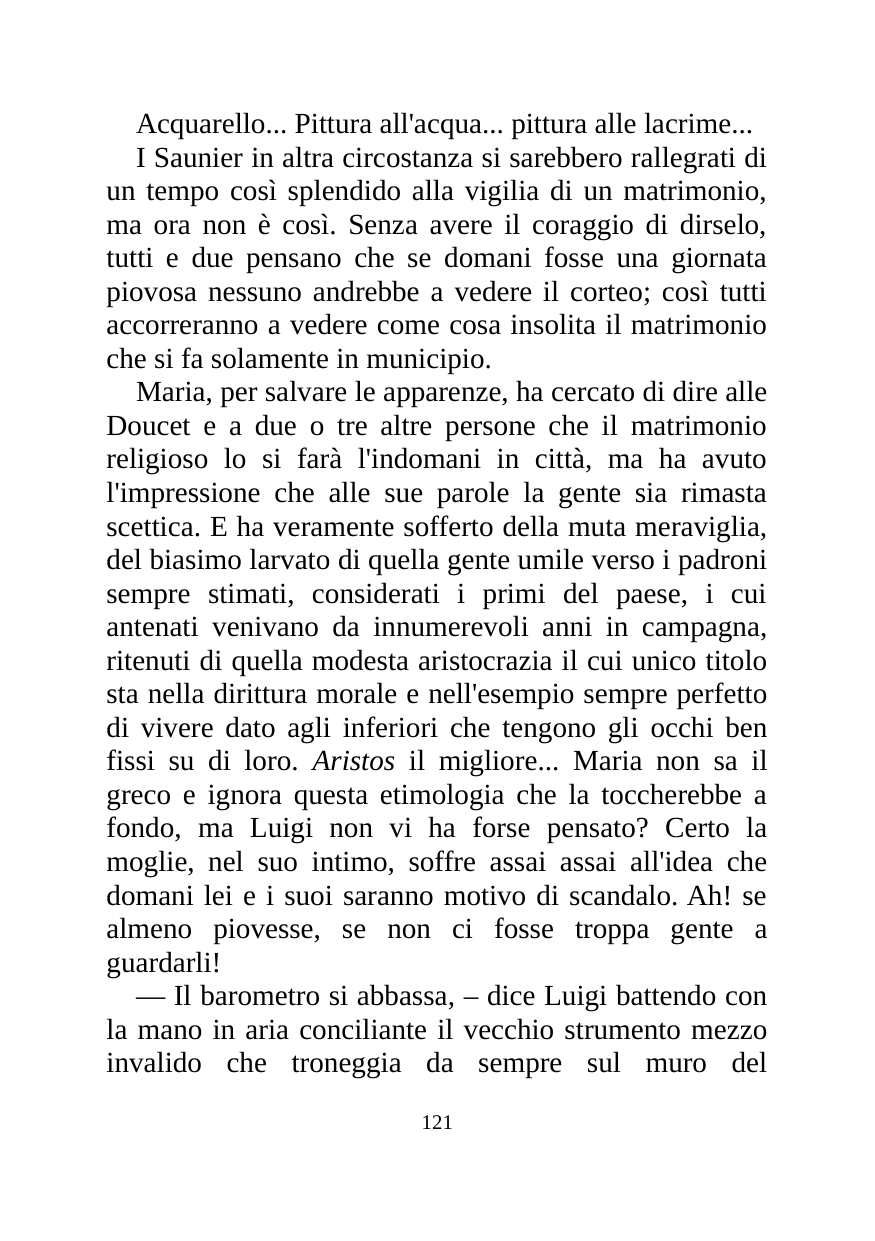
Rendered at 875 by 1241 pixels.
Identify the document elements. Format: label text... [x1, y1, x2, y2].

text Acquarello... Pittura all'acqua... pittura alle lacrime... [106, 106, 768, 140]
text I Saunier in altra circostanza si sarebbero rallegrati di un tempo così splendido alla vigilia di un matrimonio, ma ora non è così. Senza avere il coraggio di dirselo, tutti e due pensano che se domani fosse una giornata piovosa nessuno andrebbe a vedere il corteo; così tutti accorreranno a vedere come cosa insolita il matrimonio che si fa solamente in municipio. [106, 140, 768, 374]
text Maria, per salvare le apparenze, ha cercato di dire alle Doucet e a due o tre altre persone che il matrimonio religioso lo si farà l'indomani in città, ma ha avuto l'impressione che alle sue parole la gente sia rimasta scettica. E ha veramente sofferto della muta meraviglia, del biasimo larvato di quella gente umile verso i padroni sempre stimati, considerati i primi del paese, i cui antenati venivano da innumerevoli anni in campagna, ritenuti di quella modesta aristocrazia il cui unico titolo sta nella dirittura morale e nell'esempio sempre perfetto di vivere dato agli inferiori che tengono gli occhi ben fissi su di loro. Aristos il migliore... Maria non sa il greco e ignora questa etimologia che la toccherebbe a fondo, ma Luigi non vi ha forse pensato? Certo la moglie, nel suo intimo, soffre assai assai all'idea che domani lei e i suoi saranno motivo di scandalo. Ah! se almeno piovesse, se non ci fosse troppa gente a guardarli! [106, 374, 768, 978]
text — Il barometro si abbassa, – dice Luigi battendo con la mano in aria conciliante il vecchio strumento mezzo invalido che troneggia da sempre sul muro del [106, 978, 768, 1079]
